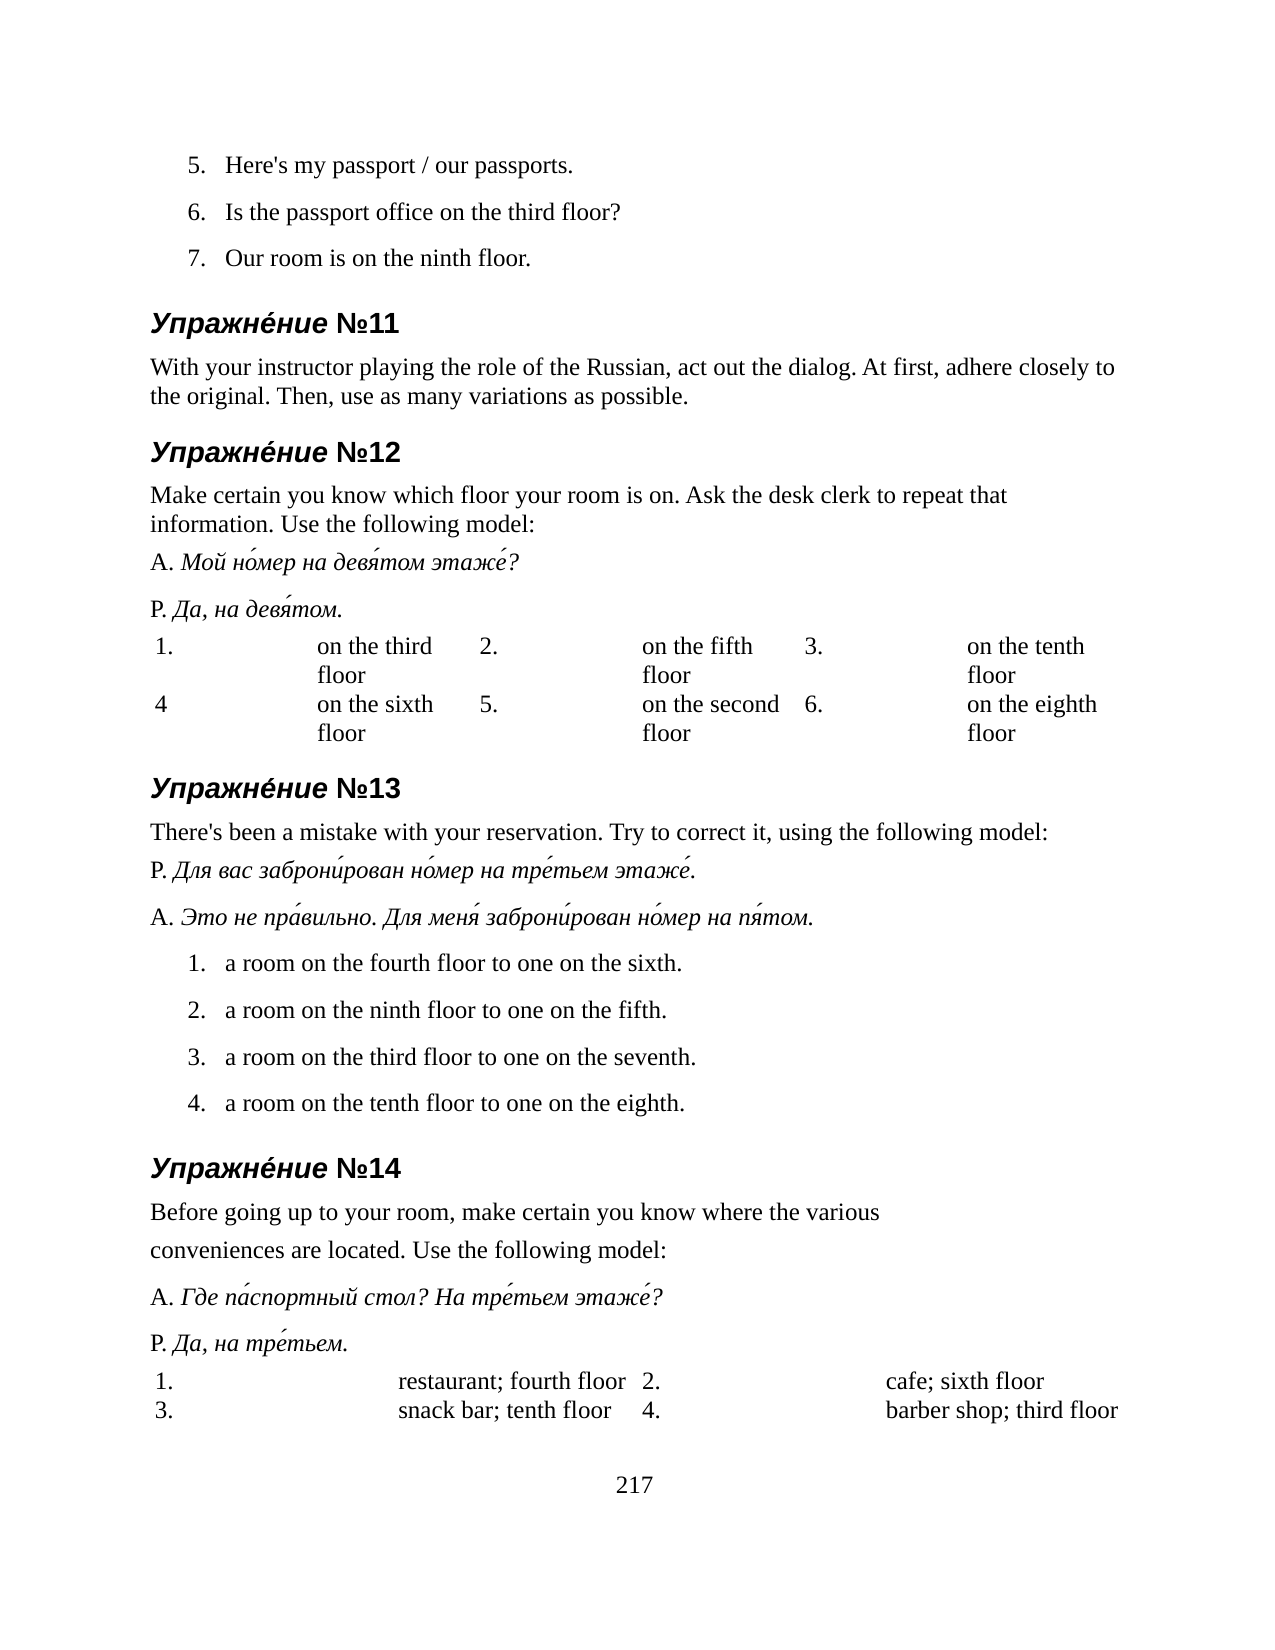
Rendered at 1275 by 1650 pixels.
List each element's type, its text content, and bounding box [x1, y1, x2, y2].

text Р. Да, на девя́том. [150, 594, 1125, 622]
table_cell 5. [475, 689, 637, 746]
table_header 2. [475, 631, 637, 689]
text Before going up to your room, make certain you know where the various [150, 1197, 1125, 1226]
table_header restaurant; fourth floor [394, 1366, 637, 1395]
subtitle Упражне́ние №12 [150, 434, 1125, 468]
subtitle Упражне́ние №11 [150, 306, 1125, 339]
table_header 1. [150, 1366, 394, 1395]
table_cell on the second floor [638, 689, 800, 746]
list a room on the fourth floor to one on the sixth. [187, 948, 1125, 977]
table_cell barber shop; third floor [881, 1395, 1125, 1423]
list Is the passport office on the third floor? [187, 197, 1125, 225]
list Our room is on the ninth floor. [187, 243, 1125, 272]
text With your instructor playing the role of the Russian, act out the dialog. At first, adhere closely to the original. Then, use as many variations as possible. [150, 352, 1125, 409]
table_cell on the eighth floor [963, 689, 1125, 746]
list a room on the third floor to one on the seventh. [187, 1042, 1125, 1071]
table_cell 4. [638, 1395, 881, 1423]
table_cell 6. [800, 689, 962, 746]
text There's been a mistake with your reservation. Try to correct it, using the following model: [150, 817, 1125, 846]
text Make certain you know which floor your room is on. Ask the desk clerk to repeat that information. Use the following model: [150, 481, 1125, 538]
table_header 3. [800, 631, 962, 689]
text А. Мой но́мер на девя́том этаже́? [150, 547, 1125, 576]
table_header on the tenth floor [963, 631, 1125, 689]
text А. Где па́спортный стол? На тре́тьем этаже́? [150, 1282, 1125, 1310]
table_cell 4 [150, 689, 312, 746]
subtitle Упражне́ние №13 [150, 771, 1125, 805]
text P. Для вас заброни́рован но́мер на тре́тьем этаже́. [150, 855, 1125, 884]
list Here's my passport / our passports. [187, 150, 1125, 179]
text Р. Да, на тре́тьем. [150, 1328, 1125, 1357]
list a room on the ninth floor to one on the fifth. [187, 995, 1125, 1024]
table_header on the fifth floor [638, 631, 800, 689]
table_cell 3. [150, 1395, 394, 1423]
table_cell snack bar; tenth floor [394, 1395, 637, 1423]
table_header 2. [638, 1366, 881, 1395]
list a room on the tenth floor to one on the eighth. [187, 1088, 1125, 1117]
table_header 1. [150, 631, 312, 689]
table_header on the third floor [313, 631, 475, 689]
table_cell on the sixth floor [313, 689, 475, 746]
text conveniences are located. Use the following model: [150, 1235, 1125, 1264]
table_header cafe; sixth floor [881, 1366, 1125, 1395]
subtitle Упражне́ние №14 [150, 1151, 1125, 1185]
text А. Это не пра́вильно. Для меня́ заброни́рован но́мер на пя́том. [150, 902, 1125, 931]
